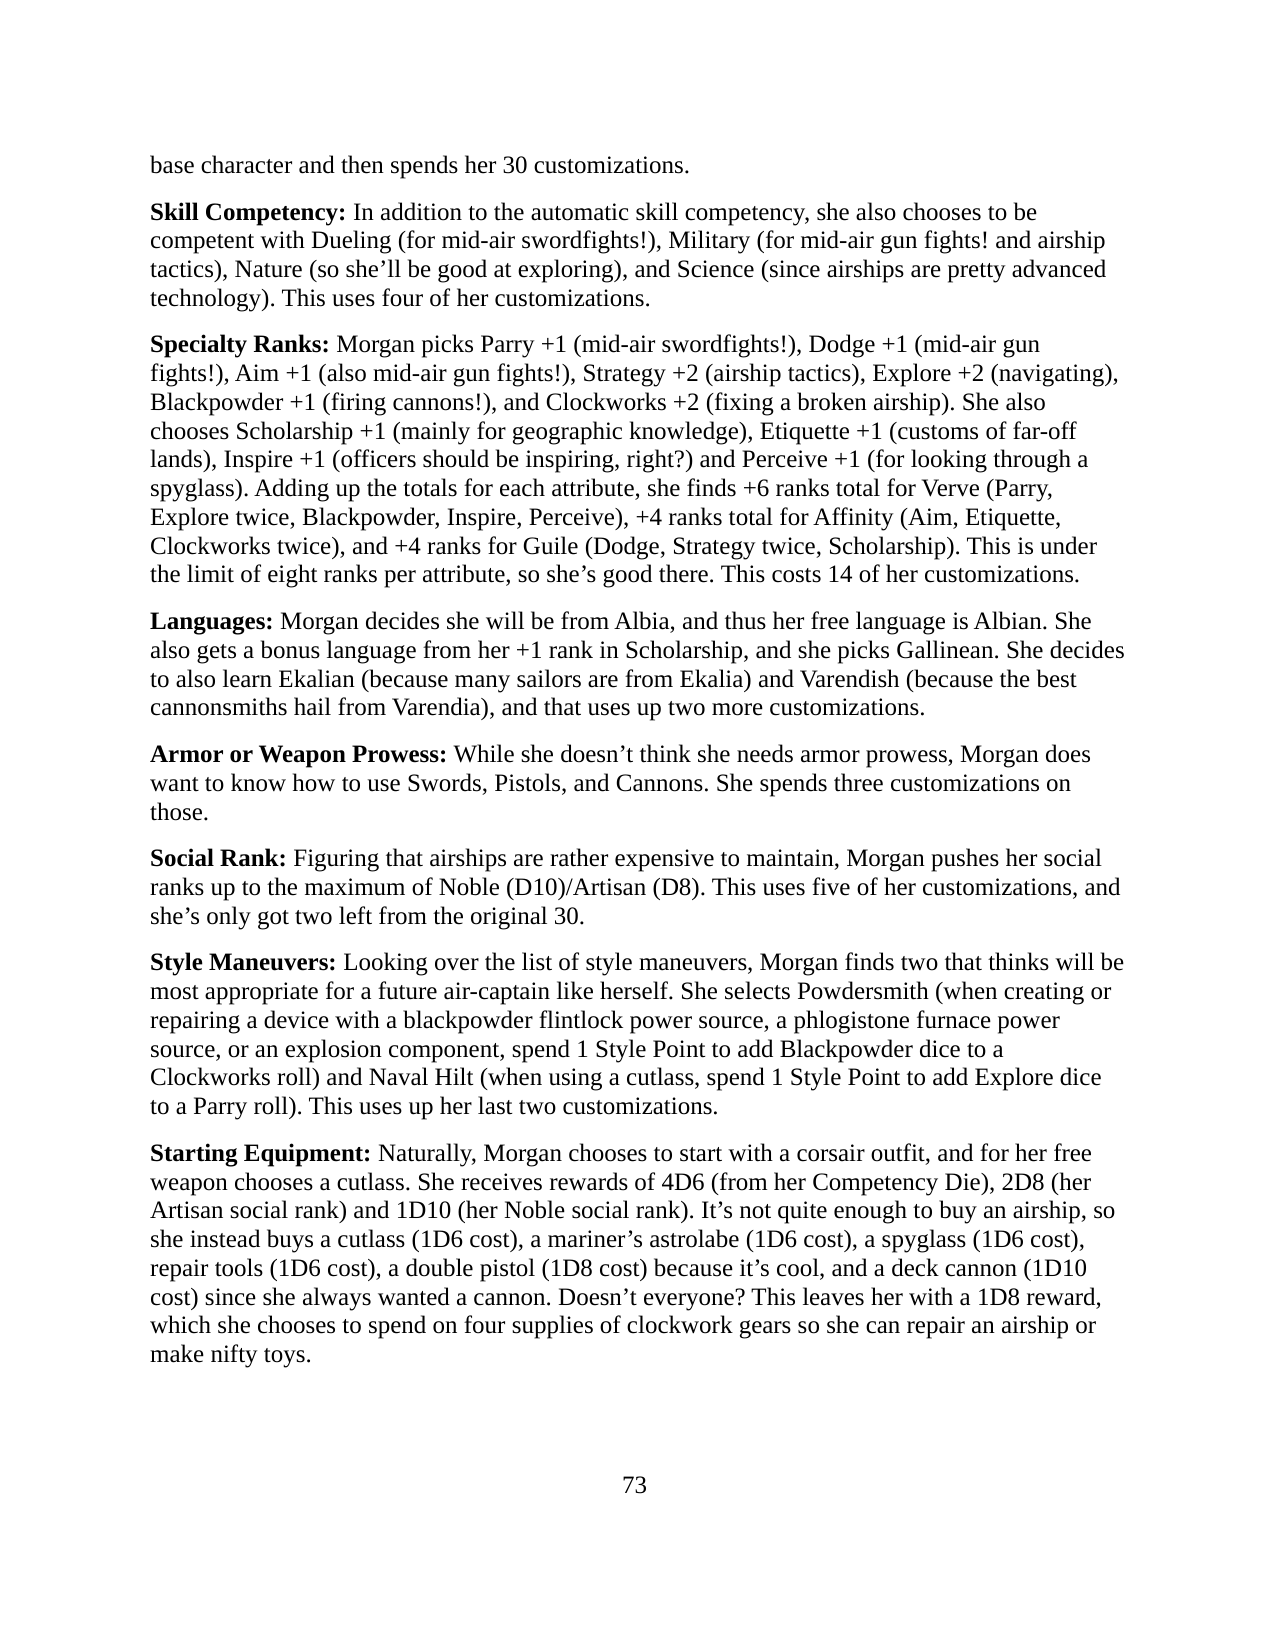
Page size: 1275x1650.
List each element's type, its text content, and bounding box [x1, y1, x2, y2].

text Skill Competency: In addition to the automatic skill competency, she also chooses to be competent with Dueling (for mid-air swordfights!), Military (for mid-air gun fights! and airship tactics), Nature (so she’ll be good at exploring), and Science (since airships are pretty advanced technology). This uses four of her customizations. [150, 197, 1125, 312]
text Languages: Morgan decides she will be from Albia, and thus her free language is Albian. She also gets a bonus language from her +1 rank in Scholarship, and she picks Gallinean. She decides to also learn Ekalian (because many sailors are from Ekalia) and Varendish (because the best cannonsmiths hail from Varendia), and that uses up two more customizations. [150, 606, 1125, 721]
text Armor or Weapon Prowess: While she doesn’t think she needs armor prowess, Morgan does want to know how to use Swords, Pistols, and Cannons. She spends three customizations on those. [150, 739, 1125, 825]
text base character and then spends her 30 customizations. [150, 150, 1125, 179]
text Starting Equipment: Naturally, Morgan chooses to start with a corsair outfit, and for her free weapon chooses a cutlass. She receives rewards of 4D6 (from her Competency Die), 2D8 (her Artisan social rank) and 1D10 (her Noble social rank). It’s not quite enough to buy an airship, so she instead buys a cutlass (1D6 cost), a mariner’s astrolabe (1D6 cost), a spyglass (1D6 cost), repair tools (1D6 cost), a double pistol (1D8 cost) because it’s cool, and a deck cannon (1D10 cost) since she always wanted a cannon. Doesn’t everyone? This leaves her with a 1D8 reward, which she chooses to spend on four supplies of clockwork gears so she can repair an airship or make nifty toys. [150, 1138, 1125, 1368]
text Specialty Ranks: Morgan picks Parry +1 (mid-air swordfights!), Dodge +1 (mid-air gun fights!), Aim +1 (also mid-air gun fights!), Strategy +2 (airship tactics), Explore +2 (navigating), Blackpowder +1 (firing cannons!), and Clockworks +2 (fixing a broken airship). She also chooses Scholarship +1 (mainly for geographic knowledge), Etiquette +1 (customs of far-off lands), Inspire +1 (officers should be inspiring, right?) and Perceive +1 (for looking through a spyglass). Adding up the totals for each attribute, she finds +6 ranks total for Verve (Parry, Explore twice, Blackpowder, Inspire, Perceive), +4 ranks total for Affinity (Aim, Etiquette, Clockworks twice), and +4 ranks for Guile (Dodge, Strategy twice, Scholarship). This is under the limit of eight ranks per attribute, so she’s good there. This costs 14 of her customizations. [150, 329, 1125, 588]
text Social Rank: Figuring that airships are rather expensive to maintain, Morgan pushes her social ranks up to the maximum of Noble (D10)/Artisan (D8). This uses five of her customizations, and she’s only got two left from the original 30. [150, 843, 1125, 929]
text Style Maneuvers: Looking over the list of style maneuvers, Morgan finds two that thinks will be most appropriate for a future air-captain like herself. She selects Powdersmith (when creating or repairing a device with a blackpowder flintlock power source, a phlogistone furnace power source, or an explosion component, spend 1 Style Point to add Blackpowder dice to a Clockworks roll) and Naval Hilt (when using a cutlass, spend 1 Style Point to add Explore dice to a Parry roll). This uses up her last two customizations. [150, 947, 1125, 1120]
